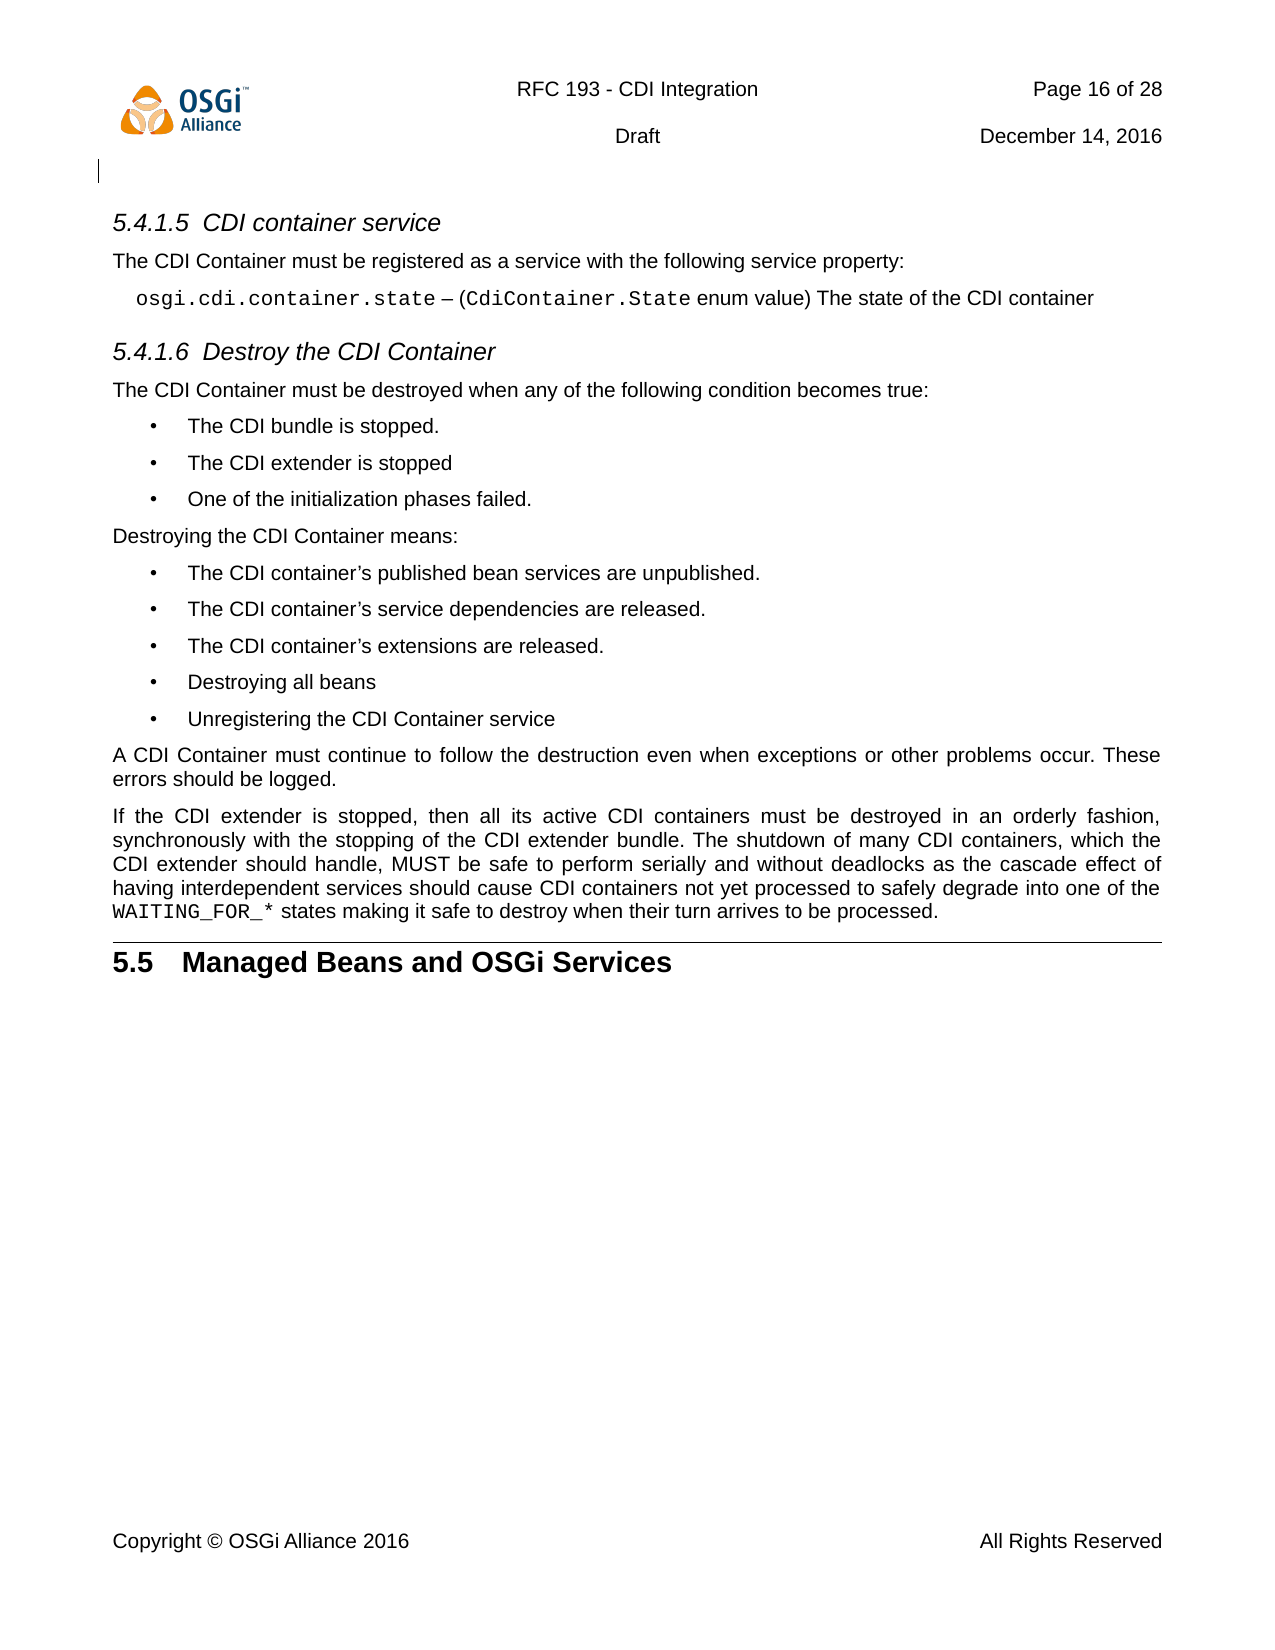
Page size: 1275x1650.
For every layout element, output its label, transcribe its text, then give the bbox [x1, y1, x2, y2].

text The CDI Container must be destroyed when any of the following condition becomes true: [112, 378, 1162, 402]
list The CDI extender is stopped [150, 451, 1162, 475]
list The CDI container’s extensions are released. [150, 633, 1162, 657]
list osgi.cdi.container.state – (CdiContainer.State enum value) The state of the CDI container [112, 286, 1162, 311]
text If the CDI extender is stopped, then all its active CDI containers must be destroyed in an orderly fashion, synchronously with the stopping of the CDI extender bundle. The shutdown of many CDI containers, which the CDI extender should handle, MUST be safe to perform serially and without deadlocks as the cascade effect of having interdependent services should cause CDI containers not yet processed to safely degrade into one of the WAITING_FOR_* states making it safe to destroy when their turn arrives to be processed. [112, 803, 1162, 925]
text A CDI Container must continue to follow the destruction even when exceptions or other problems occur. These errors should be logged. [112, 743, 1162, 791]
list Destroying all beans [150, 670, 1162, 694]
list Unregistering the CDI Container service [150, 707, 1162, 731]
text Destroying the CDI Container means: [112, 524, 1162, 548]
picture [113, 78, 257, 142]
subtitle CDI container service [112, 208, 1162, 237]
subtitle Managed Beans and OSGi Services [112, 943, 1162, 978]
subtitle Destroy the CDI Container [112, 336, 1162, 365]
list One of the initialization phases failed. [150, 487, 1162, 511]
text The CDI Container must be registered as a service with the following service property: [112, 249, 1162, 273]
list The CDI bundle is stopped. [150, 414, 1162, 438]
list The CDI container’s published bean services are unpublished. [150, 560, 1162, 584]
list The CDI container’s service dependencies are released. [150, 597, 1162, 621]
